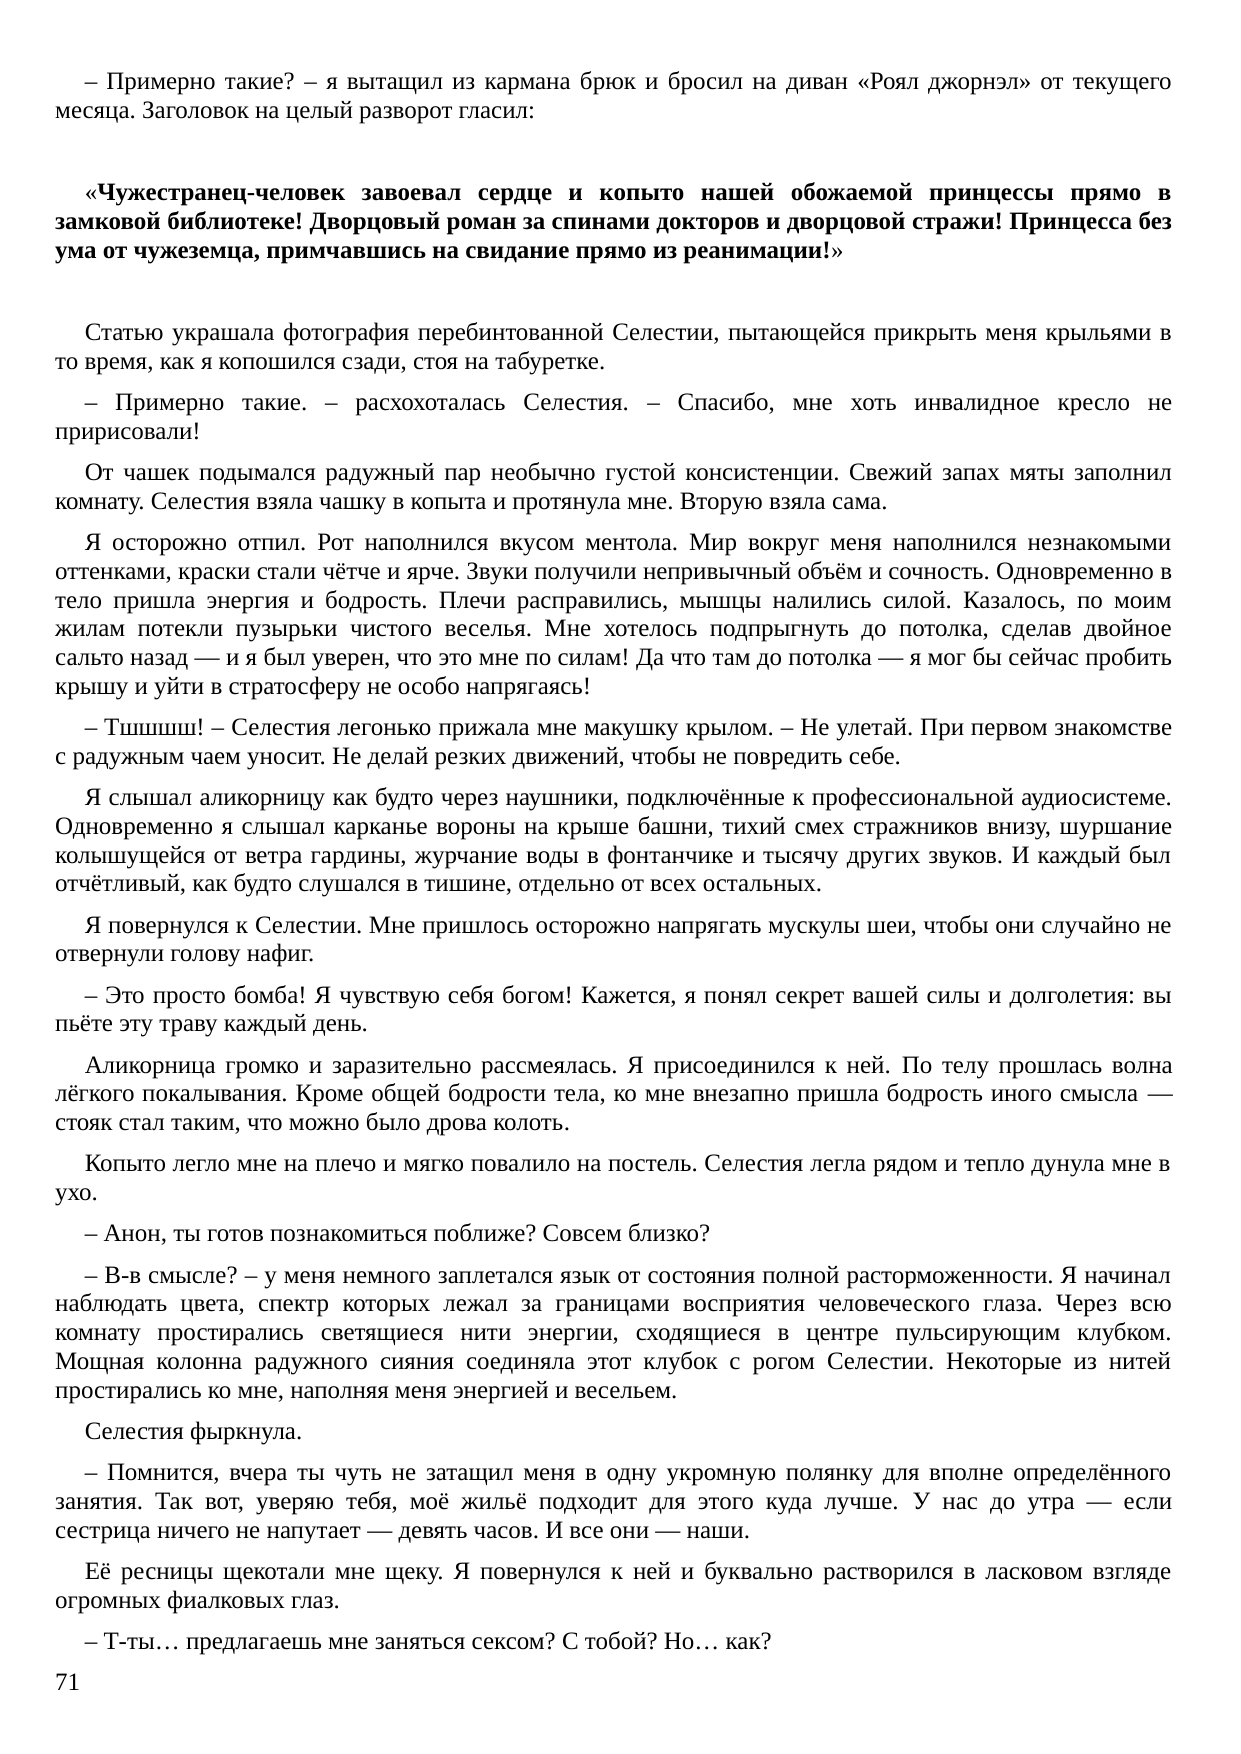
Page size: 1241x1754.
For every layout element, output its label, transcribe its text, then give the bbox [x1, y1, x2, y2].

text – Т-ты… предлагаешь мне заняться сексом? С тобой? Но… как? [55, 1626, 1173, 1655]
text Копыто легло мне на плечо и мягко повалило на постель. Селестия легла рядом и тепло дунула мне в ухо. [55, 1148, 1173, 1206]
text – Тшшшш! – Селестия легонько прижала мне макушку крылом. – Не улетай. При первом знакомстве с радужным чаем уносит. Не делай резких движений, чтобы не повредить себе. [55, 712, 1173, 770]
text – Помнится, вчера ты чуть не затащил меня в одну укромную полянку для вполне определённого занятия. Так вот, уверяю тебя, моё жильё подходит для этого куда лучше. У нас до утра — если сестрица ничего не напутает — девять часов. И все они — наши. [55, 1457, 1173, 1543]
text Её ресницы щекотали мне щеку. Я повернулся к ней и буквально растворился в ласковом взгляде огромных фиалковых глаз. [55, 1556, 1173, 1613]
text – Анон, ты готов познакомиться поближе? Совсем близко? [55, 1218, 1173, 1247]
text Я осторожно отпил. Рот наполнился вкусом ментола. Мир вокруг меня наполнился незнакомыми оттенками, краски стали чётче и ярче. Звуки получили непривычный объём и сочность. Одновременно в тело пришла энергия и бодрость. Плечи расправились, мышцы налились силой. Казалось, по моим жилам потекли пузырьки чистого веселья. Мне хотелось подпрыгнуть до потолка, сделав двойное сальто назад — и я был уверен, что это мне по силам! Да что там до потолка — я мог бы сейчас пробить крышу и уйти в стратосферу не особо напрягаясь! [55, 527, 1173, 700]
text От чашек подымался радужный пар необычно густой консистенции. Свежий запах мяты заполнил комнату. Селестия взяла чашку в копыта и протянула мне. Вторую взяла сама. [55, 457, 1173, 515]
text Селестия фыркнула. [55, 1416, 1173, 1445]
text Статью украшала фотография перебинтованной Селестии, пытающейся прикрыть меня крыльями в то время, как я копошился сзади, стоя на табуретке. [55, 317, 1173, 375]
text Аликорница громко и заразительно рассмеялась. Я присоединился к ней. По телу прошлась волна лёгкого покалывания. Кроме общей бодрости тела, ко мне внезапно пришла бодрость иного смысла — стояк стал таким, что можно было дрова колоть. [55, 1050, 1173, 1136]
text – Примерно такие? – я вытащил из кармана брюк и бросил на диван «Роял джорнэл» от текущего месяца. Заголовок на целый разворот гласил: [55, 66, 1173, 123]
text «Чужестранец-человек завоевал сердце и копыто нашей обожаемой принцессы прямо в замковой библиотеке! Дворцовый роман за спинами докторов и дворцовой стражи! Принцесса без ума от чужеземца, примчавшись на свидание прямо из реанимации!» [55, 177, 1173, 263]
text Я слышал аликорницу как будто через наушники, подключённые к профессиональной аудиосистеме. Одновременно я слышал карканье вороны на крыше башни, тихий смех стражников внизу, шуршание колышущейся от ветра гардины, журчание воды в фонтанчике и тысячу других звуков. И каждый был отчётливый, как будто слушался в тишине, отдельно от всех остальных. [55, 782, 1173, 897]
text – В-в смысле? – у меня немного заплетался язык от состояния полной расторможенности. Я начинал наблюдать цвета, спектр которых лежал за границами восприятия человеческого глаза. Через всю комнату простирались светящиеся нити энергии, сходящиеся в центре пульсирующим клубком. Мощная колонна радужного сияния соединяла этот клубок с рогом Селестии. Некоторые из нитей простирались ко мне, наполняя меня энергией и весельем. [55, 1260, 1173, 1403]
text – Это просто бомба! Я чувствую себя богом! Кажется, я понял секрет вашей силы и долголетия: вы пьёте эту траву каждый день. [55, 980, 1173, 1037]
text Я повернулся к Селестии. Мне пришлось осторожно напрягать мускулы шеи, чтобы они случайно не отвернули голову нафиг. [55, 910, 1173, 967]
text – Примерно такие. – расхохоталась Селестия. – Спасибо, мне хоть инвалидное кресло не пририсовали! [55, 387, 1173, 445]
